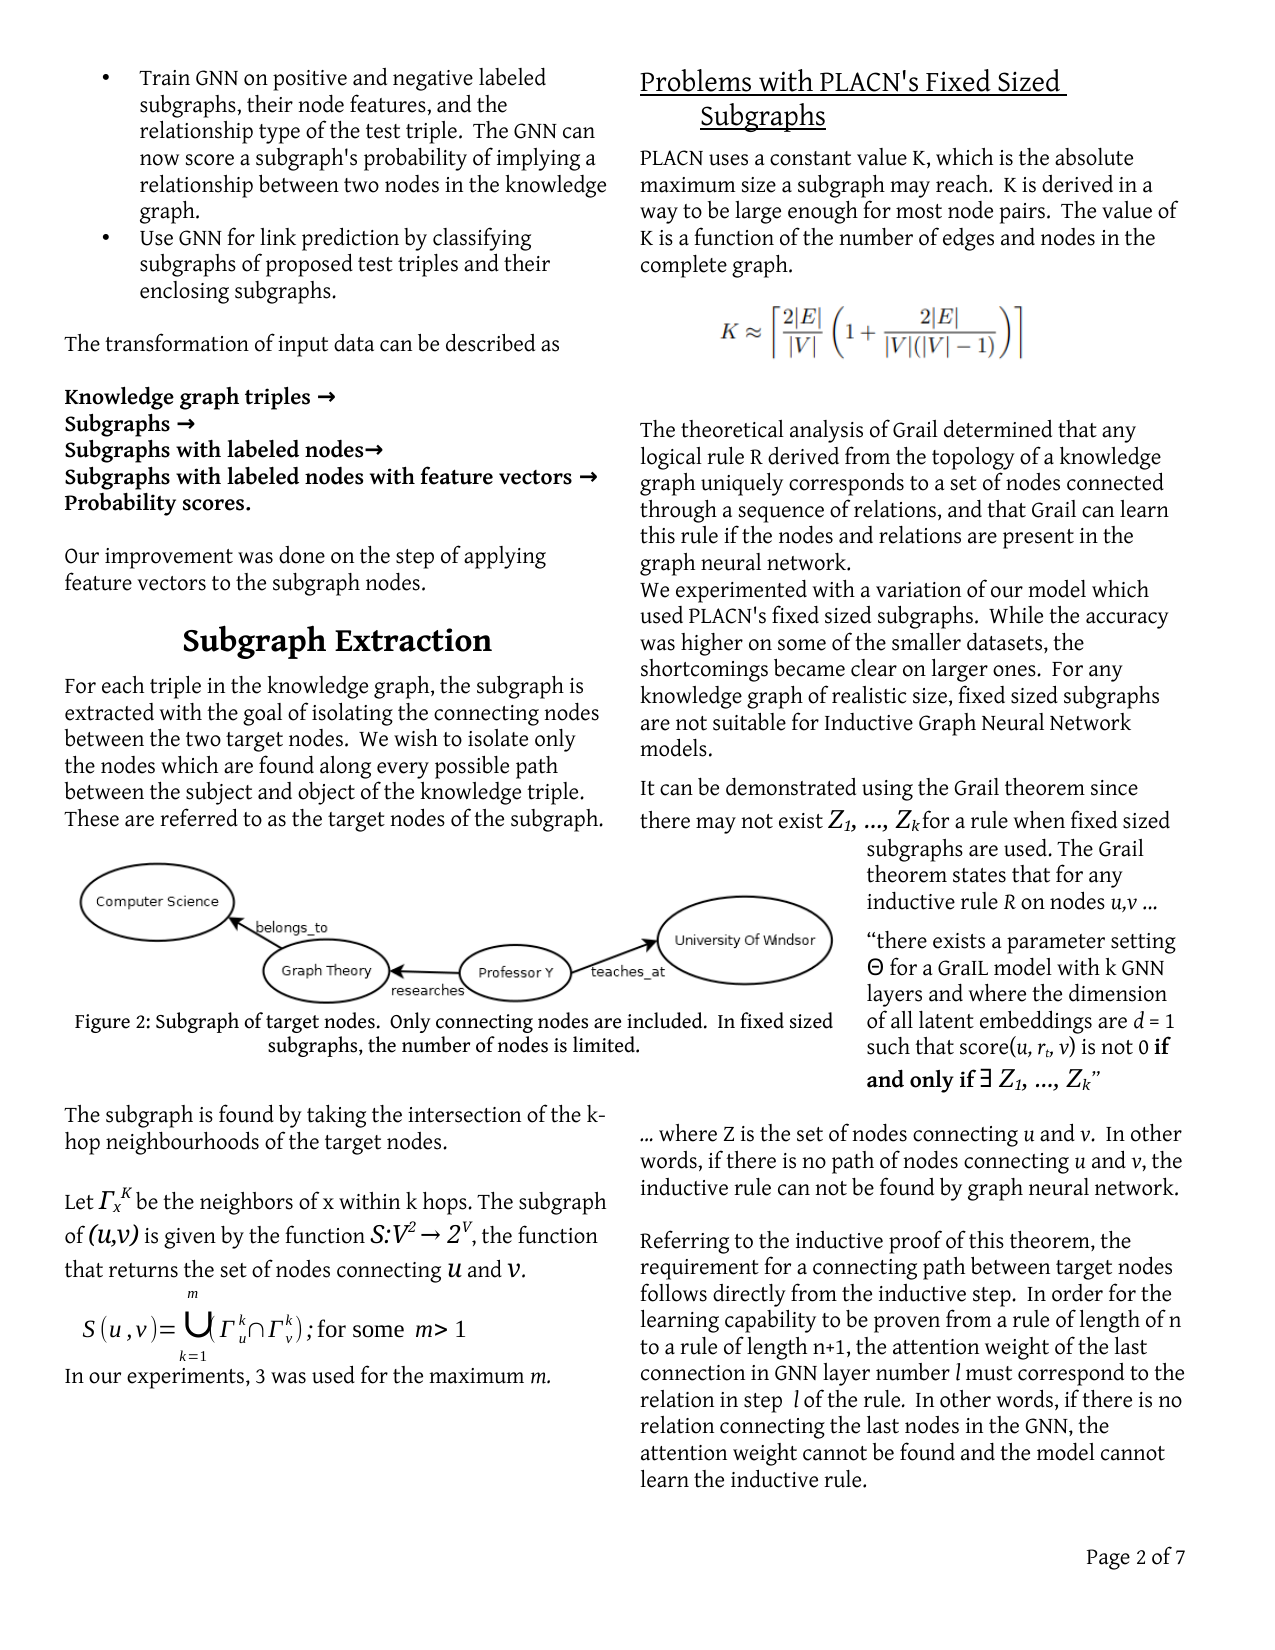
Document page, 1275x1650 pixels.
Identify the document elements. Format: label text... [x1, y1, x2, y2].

text Subgraphs with labeled nodes→ [64, 438, 610, 464]
text “there exists a parameter setting Θ for a GraIL model with k GNN layers and where the dimension of all latent embeddings are d = 1 such that score(u, rt, v) is not 0 if and only if ∃ Z1, ..., Zk” [640, 928, 1186, 1095]
text In our experiments, 3 was used for the maximum m. [64, 1364, 610, 1390]
text The subgraph is found by taking the intersection of the k-hop neighbourhoods of the target nodes. [64, 1103, 610, 1156]
picture [71, 859, 837, 1011]
text ... where Z is the set of nodes connecting u and v. In other words, if there is no path of nodes connecting u and v, the inductive rule can not be found by graph neural network. [640, 1122, 1186, 1201]
text Subgraphs with labeled nodes with feature vectors → [64, 464, 610, 491]
text Probability scores. [64, 491, 610, 517]
text PLACN uses a constant value K, which is the absolute maximum size a subgraph may reach. K is derived in a way to be large enough for most node pairs. The value of K is a function of the number of edges and nodes in the complete graph. [640, 146, 1186, 279]
picture [702, 282, 1039, 372]
subtitle Subgraph Extraction [64, 622, 610, 661]
subtitle Problems with PLACN's Fixed Sized Subgraphs [640, 66, 1186, 133]
text Our improvement was done on the step of applying feature vectors to the subgraph nodes. [64, 544, 610, 597]
text Referring to the inductive proof of this theorem, the requirement for a connecting path between target nodes follows directly from the inductive step. In order for the learning capability to be proven from a rule of length of n to a rule of length n+1, the attention weight of the last connection in GNN layer number l must correspond to the relation in step l of the rule. In other words, if there is no relation connecting the last nodes in the GNN, the attention weight cannot be found and the model cannot learn the inductive rule. [640, 1228, 1186, 1494]
text Let ΓxK be the neighbors of x within k hops. The subgraph of (u,v) is given by the function S:V2 → 2V, the function that returns the set of nodes connecting u and v. [64, 1182, 610, 1364]
text Knowledge graph triples → Subgraphs → [64, 384, 610, 438]
text The theoretical analysis of Grail determined that any logical rule R derived from the topology of a knowledge graph uniquely corresponds to a set of nodes connected through a sequence of relations, and that Grail can learn this rule if the nodes and relations are present in the graph neural network. We experimented with a variation of our model which used PLACN's fixed sized subgraphs. While the accuracy was higher on some of the smaller datasets, the shortcomings became clear on larger ones. For any knowledge graph of realistic size, fixed sized subgraphs are not suitable for Inductive Graph Neural Network models. [640, 418, 1186, 763]
list Use GNN for link prediction by classifying subgraphs of proposed test triples and their enclosing subgraphs. [102, 225, 610, 305]
text The transformation of input data can be described as [64, 331, 610, 358]
list Train GNN on positive and negative labeled subgraphs, their node features, and the relationship type of the test triple. The GNN can now score a subgraph's probability of implying a relationship between two nodes in the knowledge graph. [102, 66, 610, 225]
text Figure 2: Subgraph of target nodes. Only connecting nodes are included. In fixed sized subgraphs, the number of nodes is limited. [72, 1011, 836, 1059]
text It can be demonstrated using the Grail theorem since there may not exist Z1, ..., Zk for a rule when fixed sized subgraphs are used. The Grail theorem states that for any inductive rule R on nodes u,v ... [640, 776, 1186, 916]
text For each triple in the knowledge graph, the subgraph is extracted with the goal of isolating the connecting nodes between the two target nodes. We wish to isolate only the nodes which are found along every possible path between the subject and object of the knowledge triple. These are referred to as the target nodes of the subgraph. [64, 673, 610, 833]
